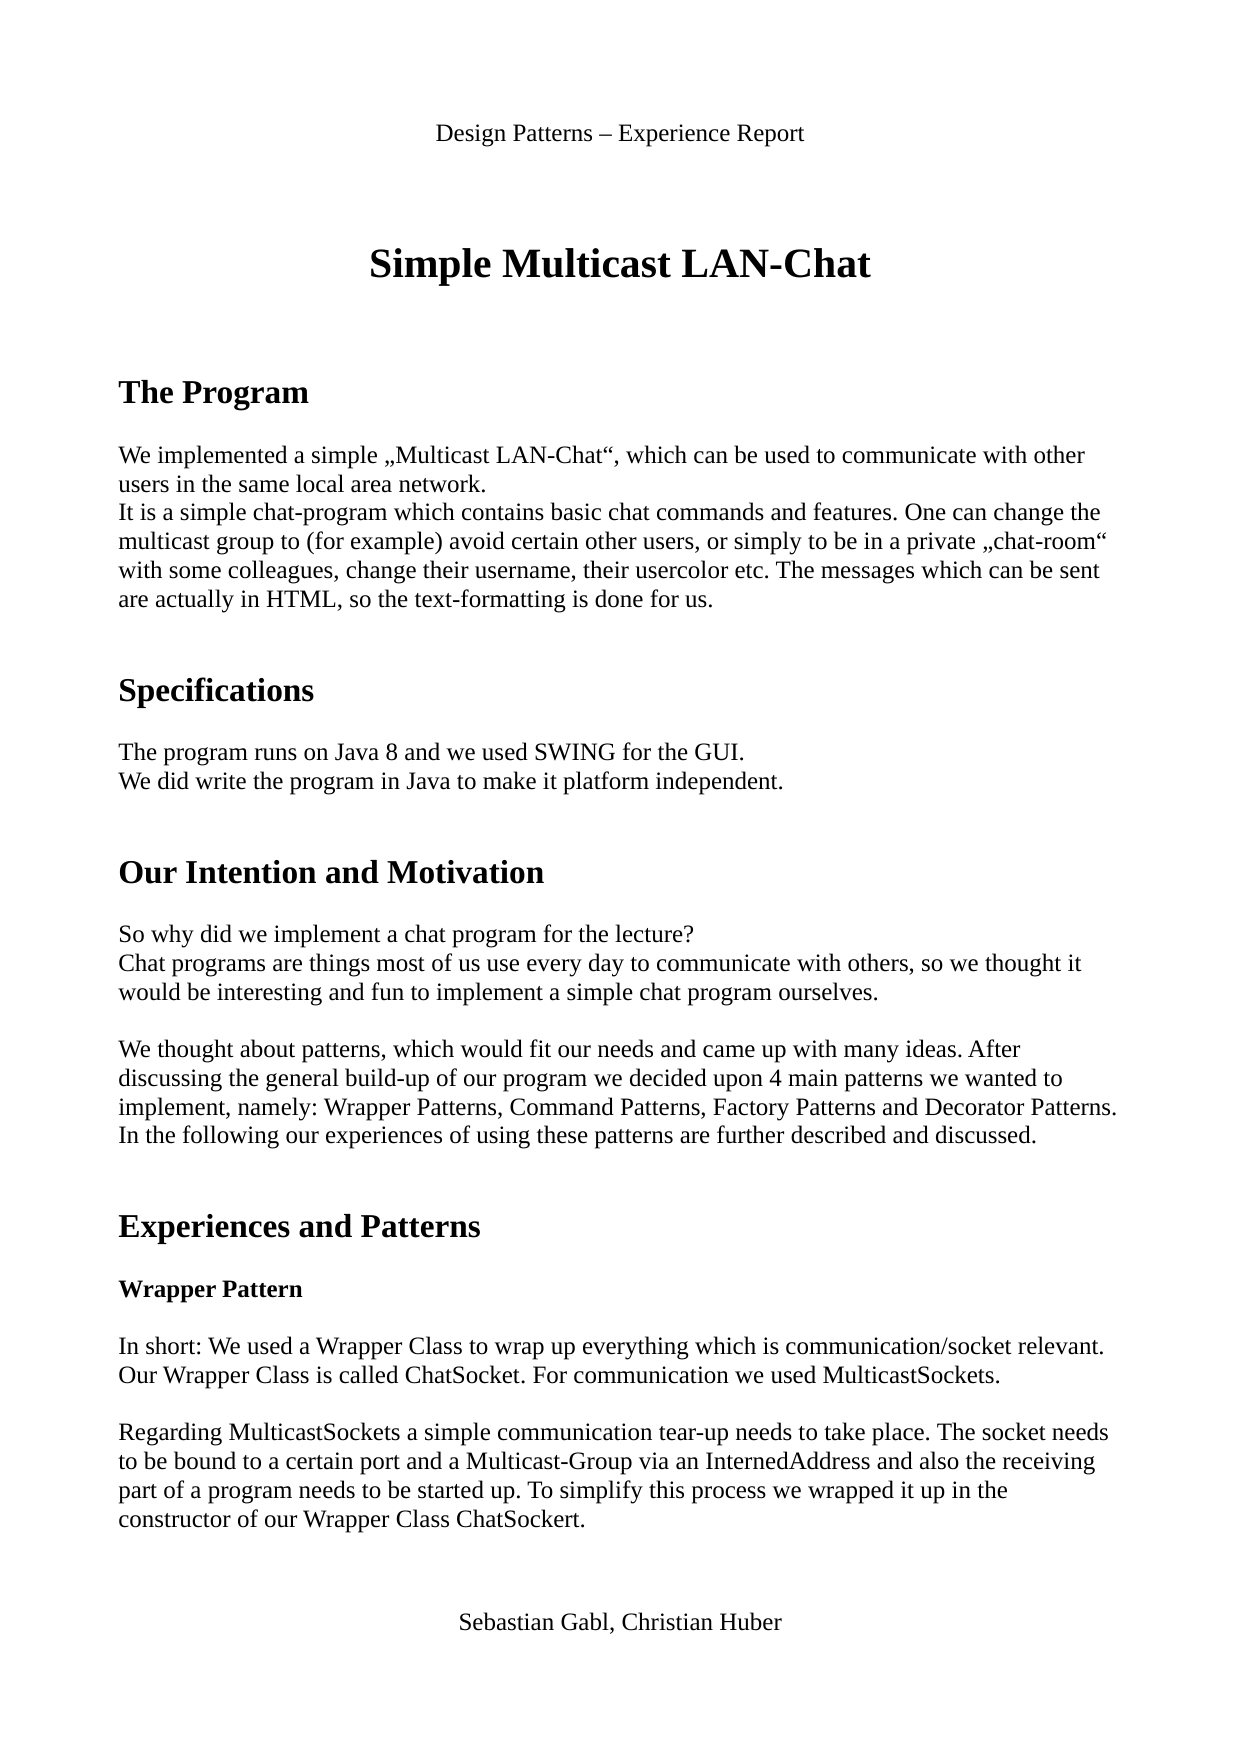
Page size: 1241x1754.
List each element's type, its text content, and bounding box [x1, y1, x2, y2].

text The Program [118, 373, 1122, 411]
text Our Wrapper Class is called ChatSocket. For communication we used MulticastSockets. [118, 1360, 1122, 1389]
text Chat programs are things most of us use every day to communicate with others, so we thought it would be interesting and fun to implement a simple chat program ourselves. [118, 948, 1122, 1005]
text We did write the program in Java to make it platform independent. [118, 766, 1122, 794]
text So why did we implement a chat program for the lecture? [118, 919, 1122, 948]
text Regarding MulticastSockets a simple communication tear-up needs to take place. The socket needs to be bound to a certain port and a Multicast-Group via an InternedAddress and also the receiving part of a program needs to be started up. To simplify this process we wrapped it up in the constructor of our Wrapper Class ChatSockert. [118, 1417, 1122, 1532]
text Wrapper Pattern [118, 1274, 1122, 1302]
text The program runs on Java 8 and we used SWING for the GUI. [118, 737, 1122, 766]
text It is a simple chat-program which contains basic chat commands and features. One can change the multicast group to (for example) avoid certain other users, or simply to be in a private „chat-room“ with some colleagues, change their username, their usercolor etc. The messages which can be sent are actually in HTML, so the text-formatting is done for us. [118, 497, 1122, 612]
text We thought about patterns, which would fit our needs and came up with many ideas. After discussing the general build-up of our program we decided upon 4 main patterns we wanted to implement, namely: Wrapper Patterns, Command Patterns, Factory Patterns and Decorator Patterns. In the following our experiences of using these patterns are further described and discussed. [118, 1034, 1122, 1149]
text Experiences and Patterns [118, 1207, 1122, 1245]
text We implemented a simple „Multicast LAN-Chat“, which can be used to communicate with other users in the same local area network. [118, 440, 1122, 497]
text In short: We used a Wrapper Class to wrap up everything which is communication/socket relevant. [118, 1331, 1122, 1360]
text Simple Multicast LAN-Chat [118, 239, 1122, 287]
text Our Intention and Motivation [118, 852, 1122, 890]
text Specifications [118, 670, 1122, 708]
